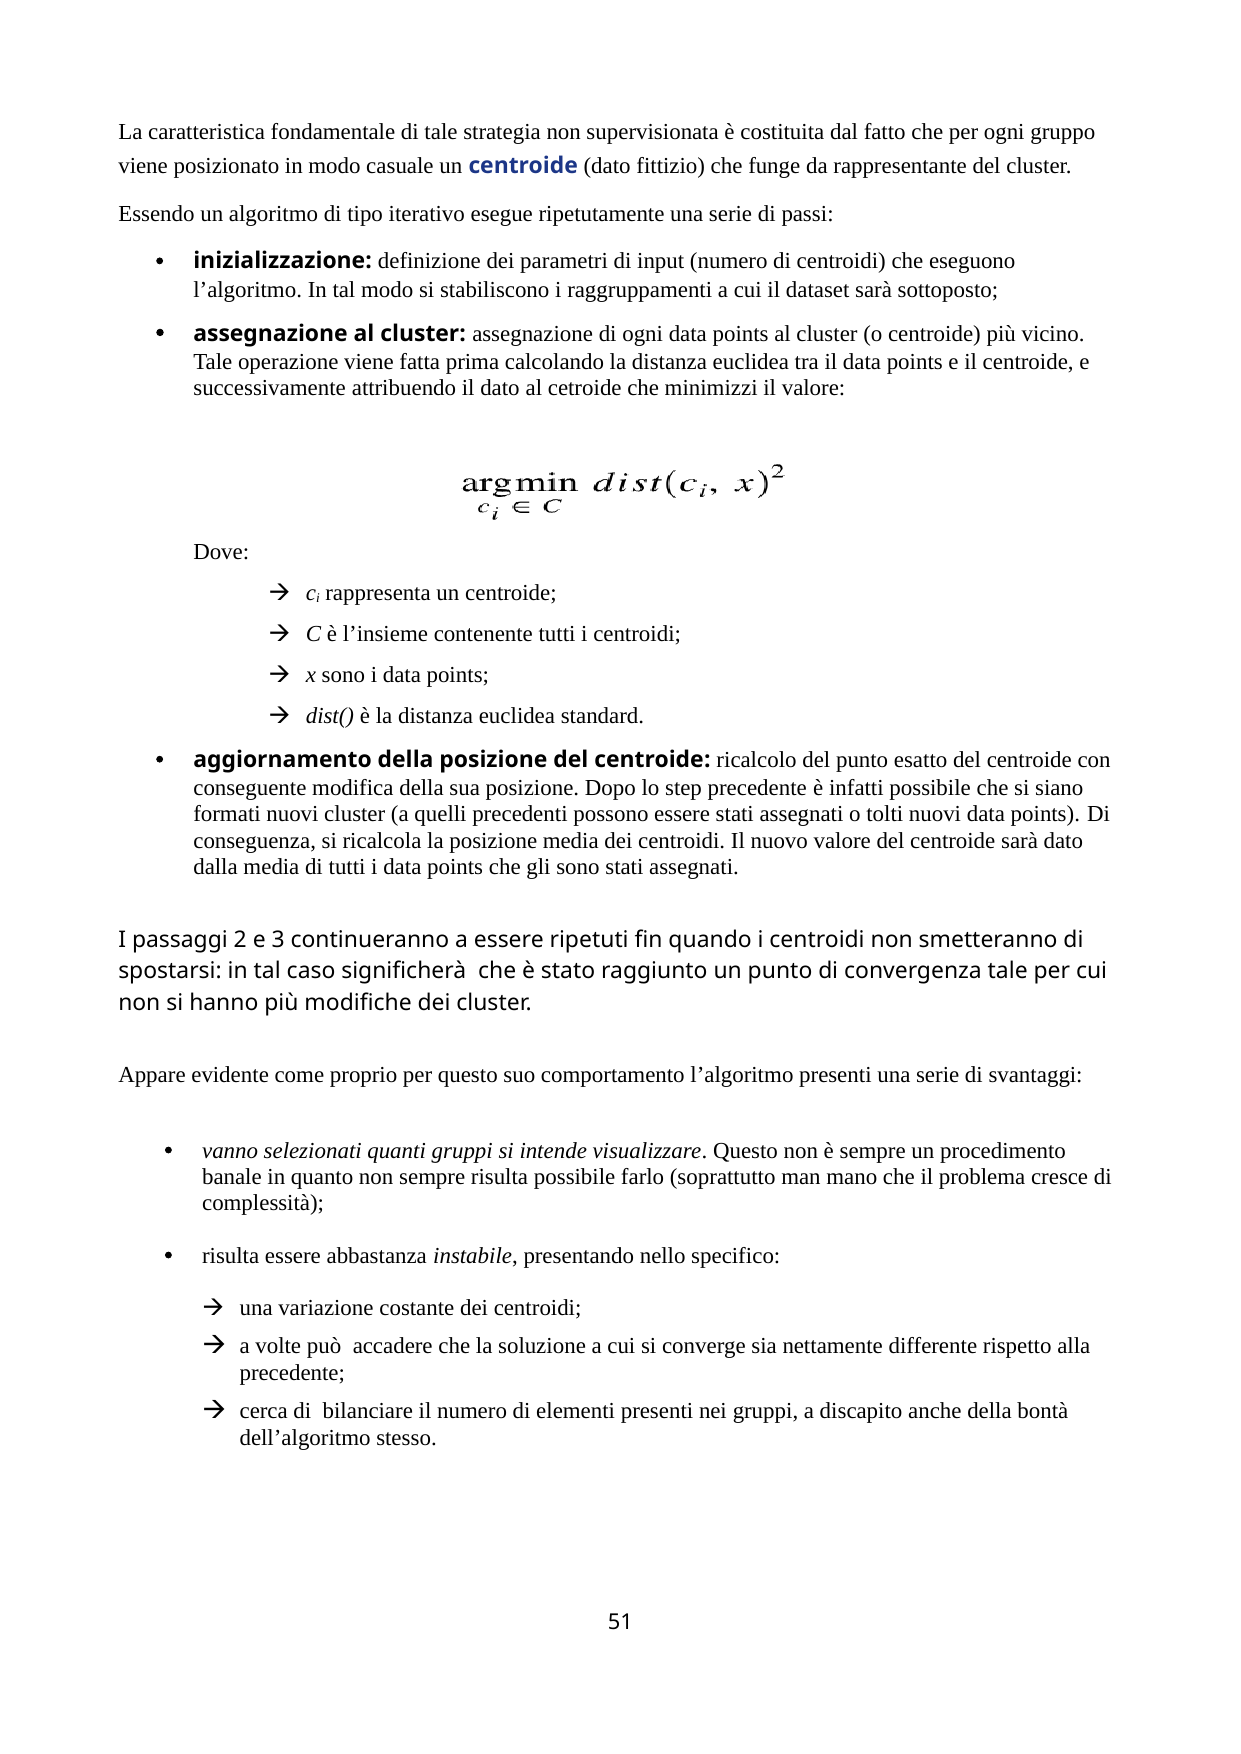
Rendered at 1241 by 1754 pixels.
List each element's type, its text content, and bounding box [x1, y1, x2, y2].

list una variazione costante dei centroidi; [202, 1294, 1122, 1320]
list inizializzazione: definizione dei parametri di input (numero di centroidi) che eseguono l’algoritmo. In tal modo si stabiliscono i raggruppamenti a cui il dataset sarà sottoposto; [156, 244, 1122, 302]
list assegnazione al cluster: assegnazione di ogni data points al cluster (o centroide) più vicino. Tale operazione viene fatta prima calcolando la distanza euclidea tra il data points e il centroide, e successivamente attribuendo il dato al cetroide che minimizzi il valore: [156, 317, 1122, 401]
list cerca di bilanciare il numero di elementi presenti nei gruppi, a discapito anche della bontà dell’algoritmo stesso. [202, 1397, 1122, 1450]
list aggiornamento della posizione del centroide: ricalcolo del punto esatto del centroide con conseguente modifica della sua posizione. Dopo lo step precedente è infatti possibile che si siano formati nuovi cluster (a quelli precedenti possono essere stati assegnati o tolti nuovi data points). Di conseguenza, si ricalcola la posizione media dei centroidi. Il nuovo valore del centroide sarà dato dalla media di tutti i data points che gli sono stati assegnati. [156, 743, 1122, 879]
list risulta essere abbastanza instabile, presentando nello specifico: [164, 1242, 1122, 1268]
text Appare evidente come proprio per questo suo comportamento l’algoritmo presenti una serie di svantaggi: [118, 1061, 1122, 1087]
text Essendo un algoritmo di tipo iterativo esegue ripetutamente una serie di passi: [118, 200, 1122, 226]
text Dove: [193, 538, 1122, 564]
list ci rappresenta un centroide; [268, 579, 1122, 605]
list vanno selezionati quanti gruppi si intende visualizzare. Questo non è sempre un procedimento banale in quanto non sempre risulta possibile farlo (soprattutto man mano che il problema cresce di complessità); [164, 1137, 1122, 1216]
picture [449, 450, 798, 533]
list x sono i data points; [268, 661, 1122, 687]
list C è l’insieme contenente tutti i centroidi; [268, 620, 1122, 646]
list a volte può accadere che la soluzione a cui si converge sia nettamente differente rispetto alla precedente; [202, 1332, 1122, 1385]
list dist() è la distanza euclidea standard. [268, 702, 1122, 728]
text I passaggi 2 e 3 continueranno a essere ripetuti fin quando i centroidi non smetteranno di spostarsi: in tal caso significherà che è stato raggiunto un punto di convergenza tale per cui non si hanno più modifiche dei cluster. [118, 923, 1122, 1017]
text La caratteristica fondamentale di tale strategia non supervisionata è costituita dal fatto che per ogni gruppo viene posizionato in modo casuale un centroide (dato fittizio) che funge da rappresentante del cluster. [118, 118, 1122, 180]
